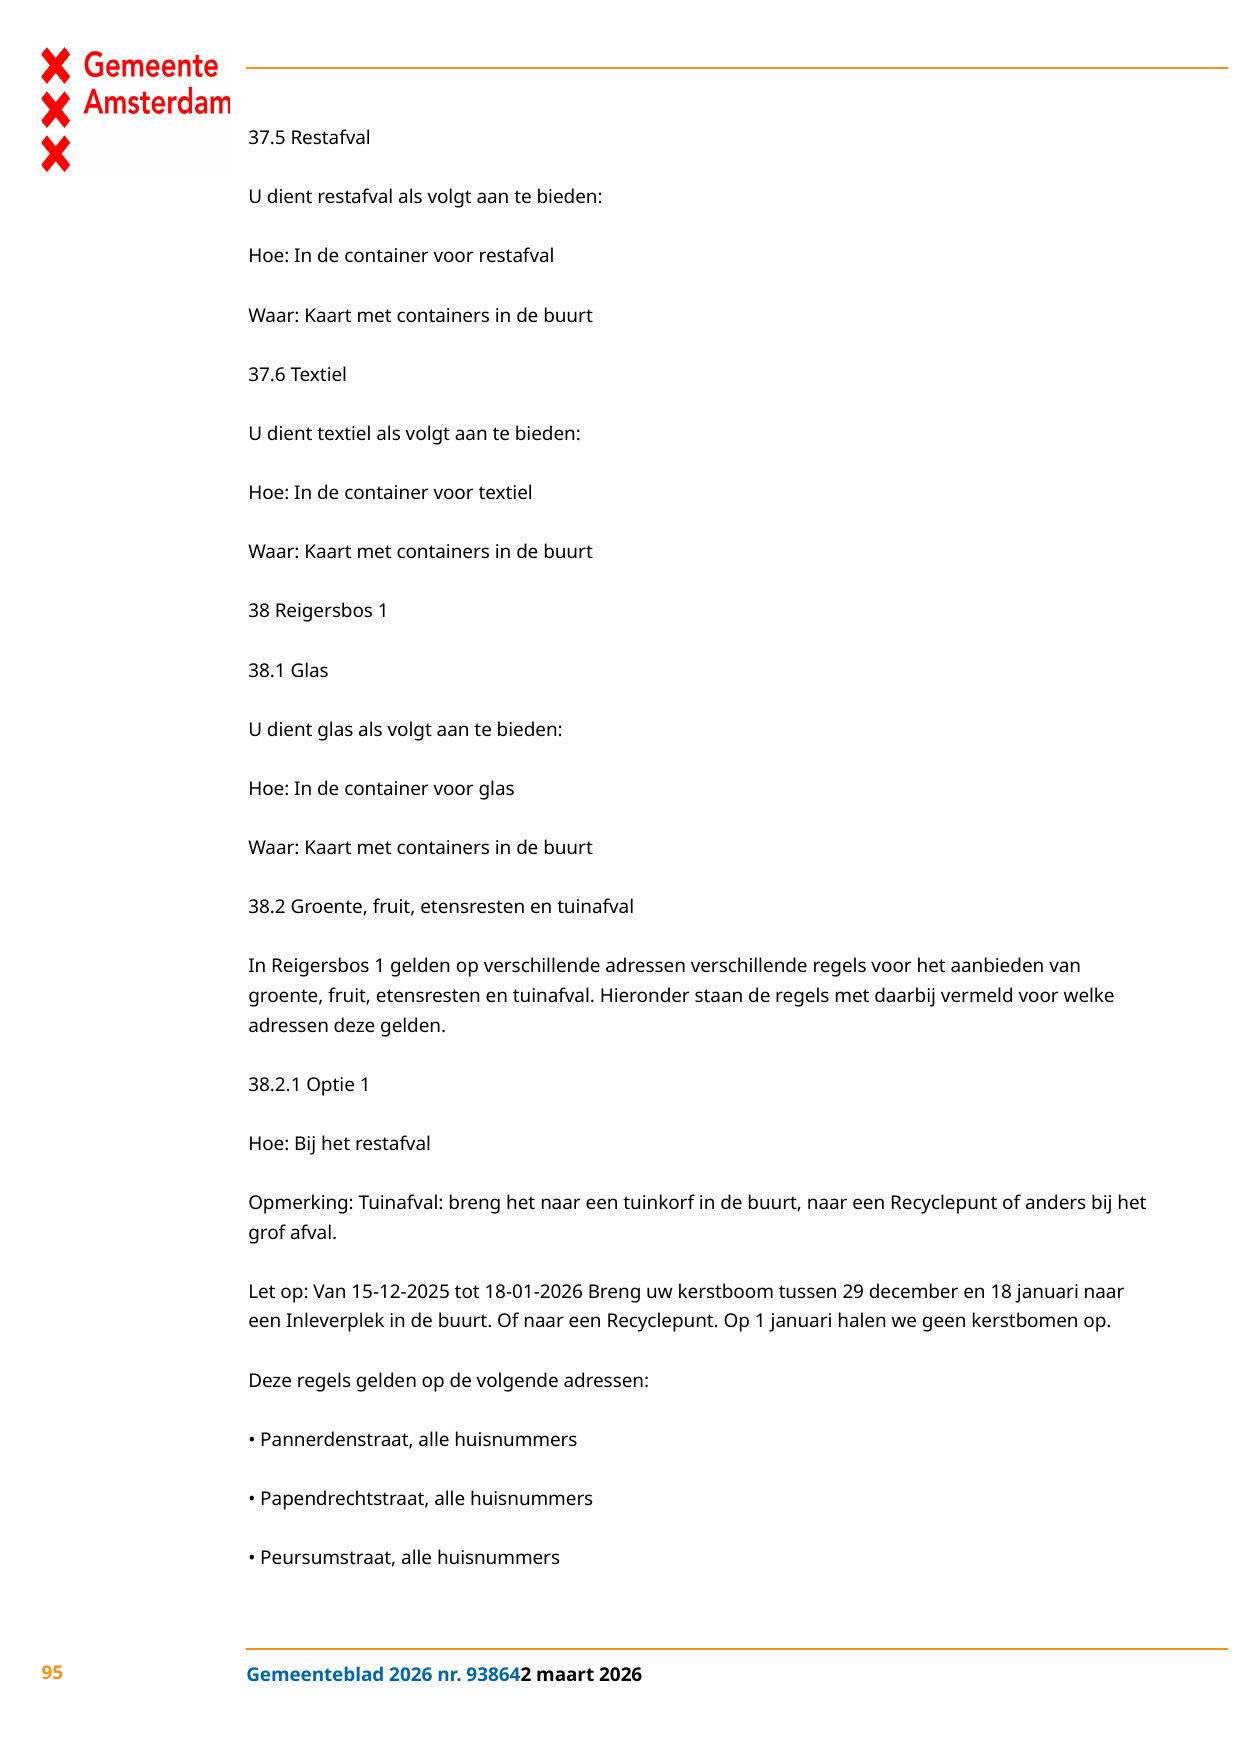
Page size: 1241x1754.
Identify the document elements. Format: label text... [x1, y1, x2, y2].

text Waar: Kaart met containers in de buurt [248, 834, 1152, 860]
text 37.5 Restafval [248, 124, 1152, 150]
text Opmerking: Tuinafval: breng het naar een tuinkorf in de buurt, naar een Recyclepunt of anders bij het grof afval. [248, 1189, 1152, 1245]
text Hoe: In de container voor glas [248, 775, 1152, 801]
text Let op: Van 15-12-2025 tot 18-01-2026 Breng uw kerstboom tussen 29 december en 18 januari naar een Inleverplek in de buurt. Of naar een Recyclepunt. Op 1 januari halen we geen kerstbomen op. [248, 1278, 1152, 1333]
text U dient restafval als volgt aan te bieden: [248, 183, 1152, 209]
text Hoe: In de container voor restafval [248, 243, 1152, 268]
text Deze regels gelden op de volgende adressen: [248, 1367, 1152, 1393]
text • Pannerdenstraat, alle huisnummers [248, 1426, 1152, 1452]
picture [41, 47, 231, 172]
text Waar: Kaart met containers in de buurt [248, 538, 1152, 564]
text Waar: Kaart met containers in de buurt [248, 302, 1152, 328]
text U dient glas als volgt aan te bieden: [248, 716, 1152, 742]
text U dient textiel als volgt aan te bieden: [248, 420, 1152, 446]
text 38.1 Glas [248, 657, 1152, 683]
text • Papendrechtstraat, alle huisnummers [248, 1485, 1152, 1511]
text • Peursumstraat, alle huisnummers [248, 1544, 1152, 1570]
text Hoe: In de container voor textiel [248, 479, 1152, 505]
text 37.6 Textiel [248, 361, 1152, 387]
text 38.2.1 Optie 1 [248, 1071, 1152, 1097]
text Hoe: Bij het restafval [248, 1130, 1152, 1156]
text 38.2 Groente, fruit, etensresten en tuinafval [248, 893, 1152, 919]
text In Reigersbos 1 gelden op verschillende adressen verschillende regels voor het aanbieden van groente, fruit, etensresten en tuinafval. Hieronder staan de regels met daarbij vermeld voor welke adressen deze gelden. [248, 953, 1152, 1038]
text 38 Reigersbos 1 [248, 598, 1152, 623]
